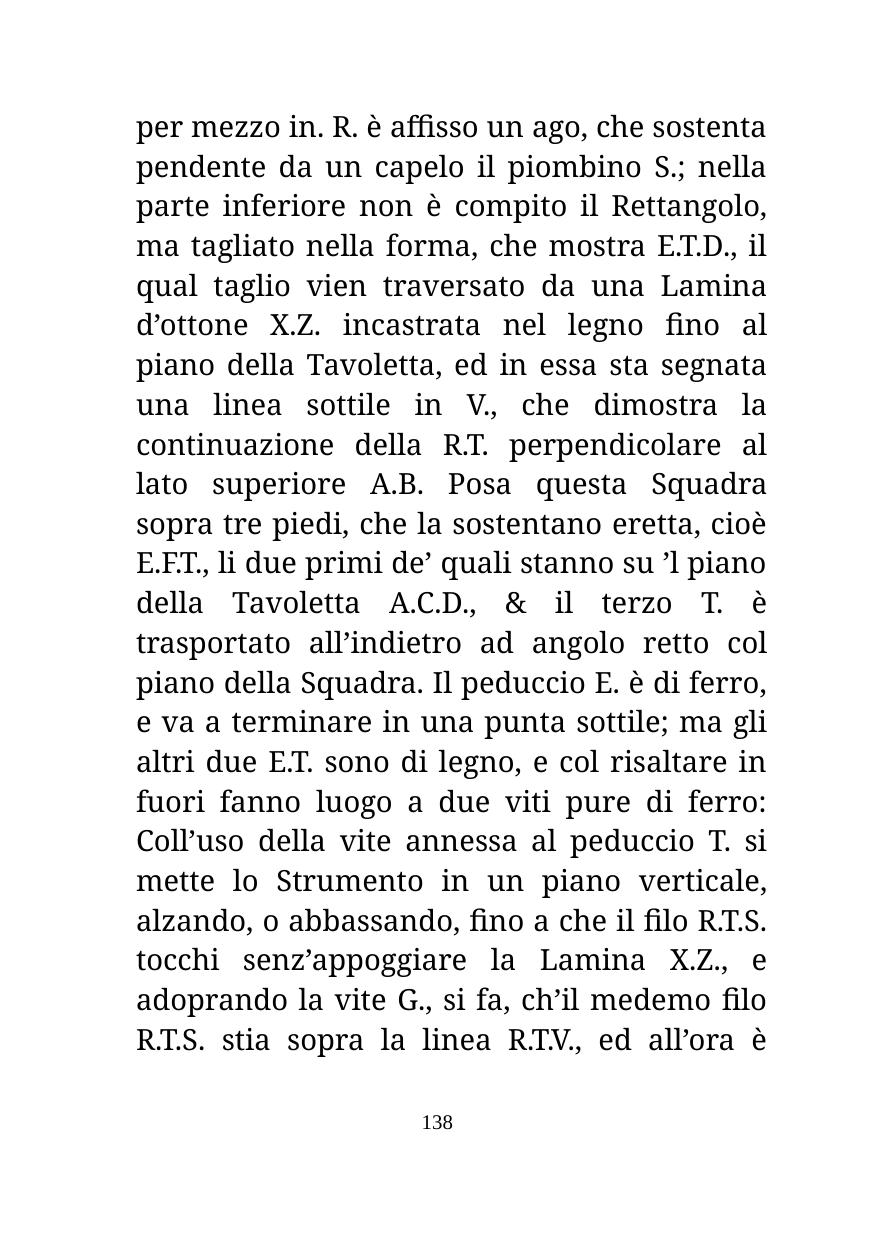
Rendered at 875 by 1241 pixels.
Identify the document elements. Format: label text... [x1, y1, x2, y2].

text per mezzo in. R. è affisso un ago, che sostenta pendente da un capelo il piombino S.; nella parte inferiore non è compito il Rettangolo, ma tagliato nella forma, che mostra E.T.D., il qual taglio vien traversato da una Lamina d’ottone X.Z. incastrata nel legno fino al piano della Tavoletta, ed in essa sta segnata una linea sottile in V., che dimostra la continuazione della R.T. perpendicolare al lato superiore A.B. Posa questa Squadra sopra tre piedi, che la sostentano eretta, cioè E.F.T., li due primi de’ quali stanno su ’l piano della Tavoletta A.C.D., & il terzo T. è trasportato all’indietro ad angolo retto col piano della Squadra. Il peduccio E. è di ferro, e va a terminare in una punta sottile; ma gli altri due E.T. sono di legno, e col risaltare in fuori fanno luogo a due viti pure di ferro: Coll’uso della vite annessa al peduccio T. si mette lo Strumento in un piano verticale, alzando, o abbassando, fino a che il filo R.T.S. tocchi senz’appoggiare la Lamina X.Z., e adoprando la vite G., si fa, ch’il medemo filo R.T.S. stia sopra la linea R.T.V., ed all’ora è [106, 106, 768, 1059]
